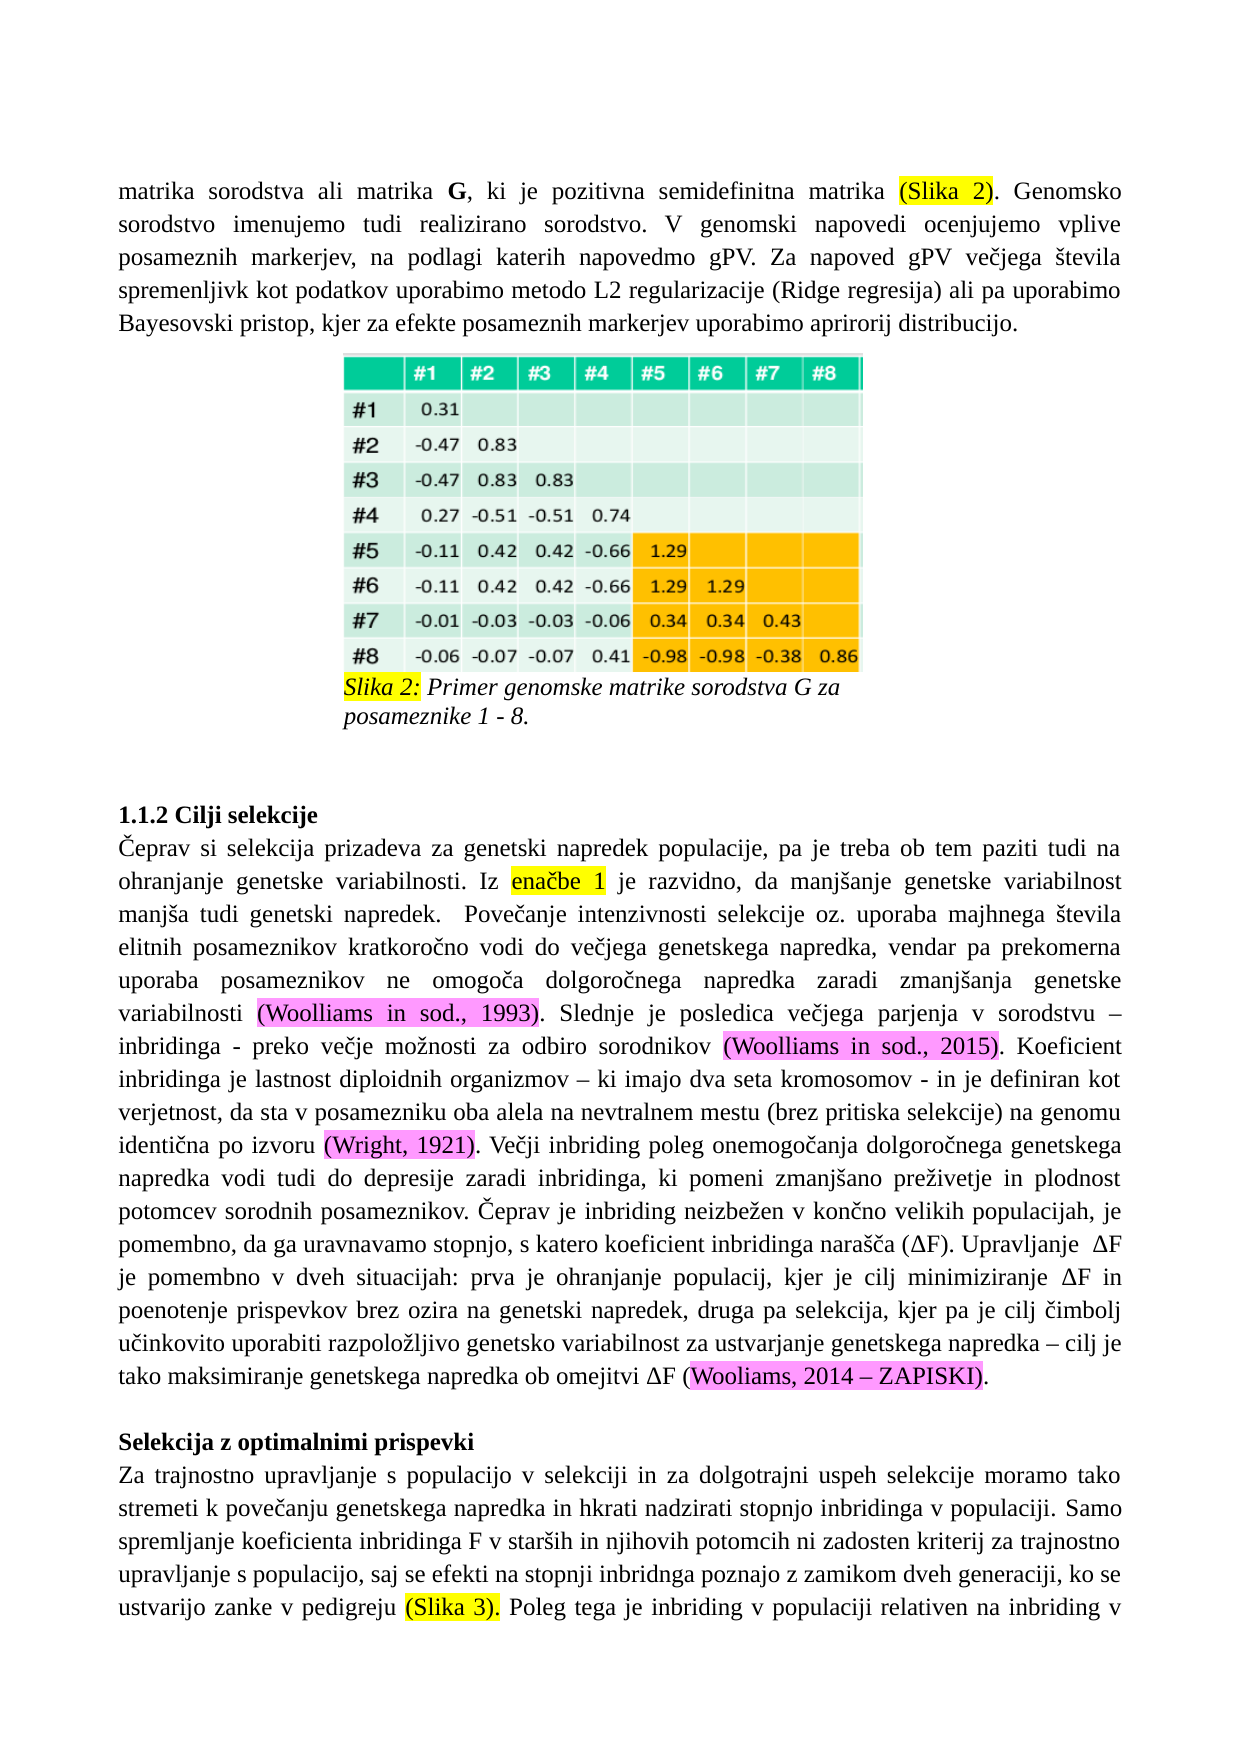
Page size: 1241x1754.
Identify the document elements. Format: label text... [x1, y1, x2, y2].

text Slika 2: Primer genomske matrike sorodstva G za posameznike 1 - 8. [343, 672, 862, 729]
text matrika sorodstva ali matrika G, ki je pozitivna semidefinitna matrika (Slika 2). Genomsko sorodstvo imenujemo tudi realizirano sorodstvo. V genomski napovedi ocenjujemo vplive posameznih markerjev, na podlagi katerih napovedmo gPV. Za napoved gPV večjega števila spremenljivk kot podatkov uporabimo metodo L2 regularizacije (Ridge regresija) ali pa uporabimo Bayesovski pristop, kjer za efekte posameznih markerjev uporabimo aprirorij distribucijo. [118, 176, 1122, 337]
text 1.1.2 Cilji selekcije [118, 800, 1122, 829]
text Čeprav si selekcija prizadeva za genetski napredek populacije, pa je treba ob tem paziti tudi na ohranjanje genetske variabilnosti. Iz enačbe 1 je razvidno, da manjšanje genetske variabilnost manjša tudi genetski napredek. Povečanje intenzivnosti selekcije oz. uporaba majhnega števila elitnih posameznikov kratkoročno vodi do večjega genetskega napredka, vendar pa prekomerna uporaba posameznikov ne omogoča dolgoročnega napredka zaradi zmanjšanja genetske variabilnosti (Woolliams in sod., 1993). Slednje je posledica večjega parjenja v sorodstvu – inbridinga - preko večje možnosti za odbiro sorodnikov (Woolliams in sod., 2015). Koeficient inbridinga je lastnost diploidnih organizmov – ki imajo dva seta kromosomov - in je definiran kot verjetnost, da sta v posamezniku oba alela na nevtralnem mestu (brez pritiska selekcije) na genomu identična po izvoru (Wright, 1921). Večji inbriding poleg onemogočanja dolgoročnega genetskega napredka vodi tudi do depresije zaradi inbridinga, ki pomeni zmanjšano preživetje in plodnost potomcev sorodnih posameznikov. Čeprav je inbriding neizbežen v končno velikih populacijah, je pomembno, da ga uravnavamo stopnjo, s katero koeficient inbridinga narašča (ΔF). Upravljanje ΔF je pomembno v dveh situacijah: prva je ohranjanje populacij, kjer je cilj minimiziranje ΔF in poenotenje prispevkov brez ozira na genetski napredek, druga pa selekcija, kjer pa je cilj čimbolj učinkovito uporabiti razpoložljivo genetsko variabilnost za ustvarjanje genetskega napredka – cilj je tako maksimiranje genetskega napredka ob omejitvi ΔF (Wooliams, 2014 – ZAPISKI). [118, 833, 1122, 1390]
text Za trajnostno upravljanje s populacijo v selekciji in za dolgotrajni uspeh selekcije moramo tako stremeti k povečanju genetskega napredka in hkrati nadzirati stopnjo inbridinga v populaciji. Samo spremljanje koeficienta inbridinga F v starših in njihovih potomcih ni zadosten kriterij za trajnostno upravljanje s populacijo, saj se efekti na stopnji inbridnga poznajo z zamikom dveh generaciji, ko se ustvarijo zanke v pedigreju (Slika 3). Poleg tega je inbriding v populaciji relativen na inbriding v [118, 1460, 1122, 1621]
picture [343, 353, 863, 672]
text Selekcija z optimalnimi prispevki [118, 1427, 1122, 1456]
